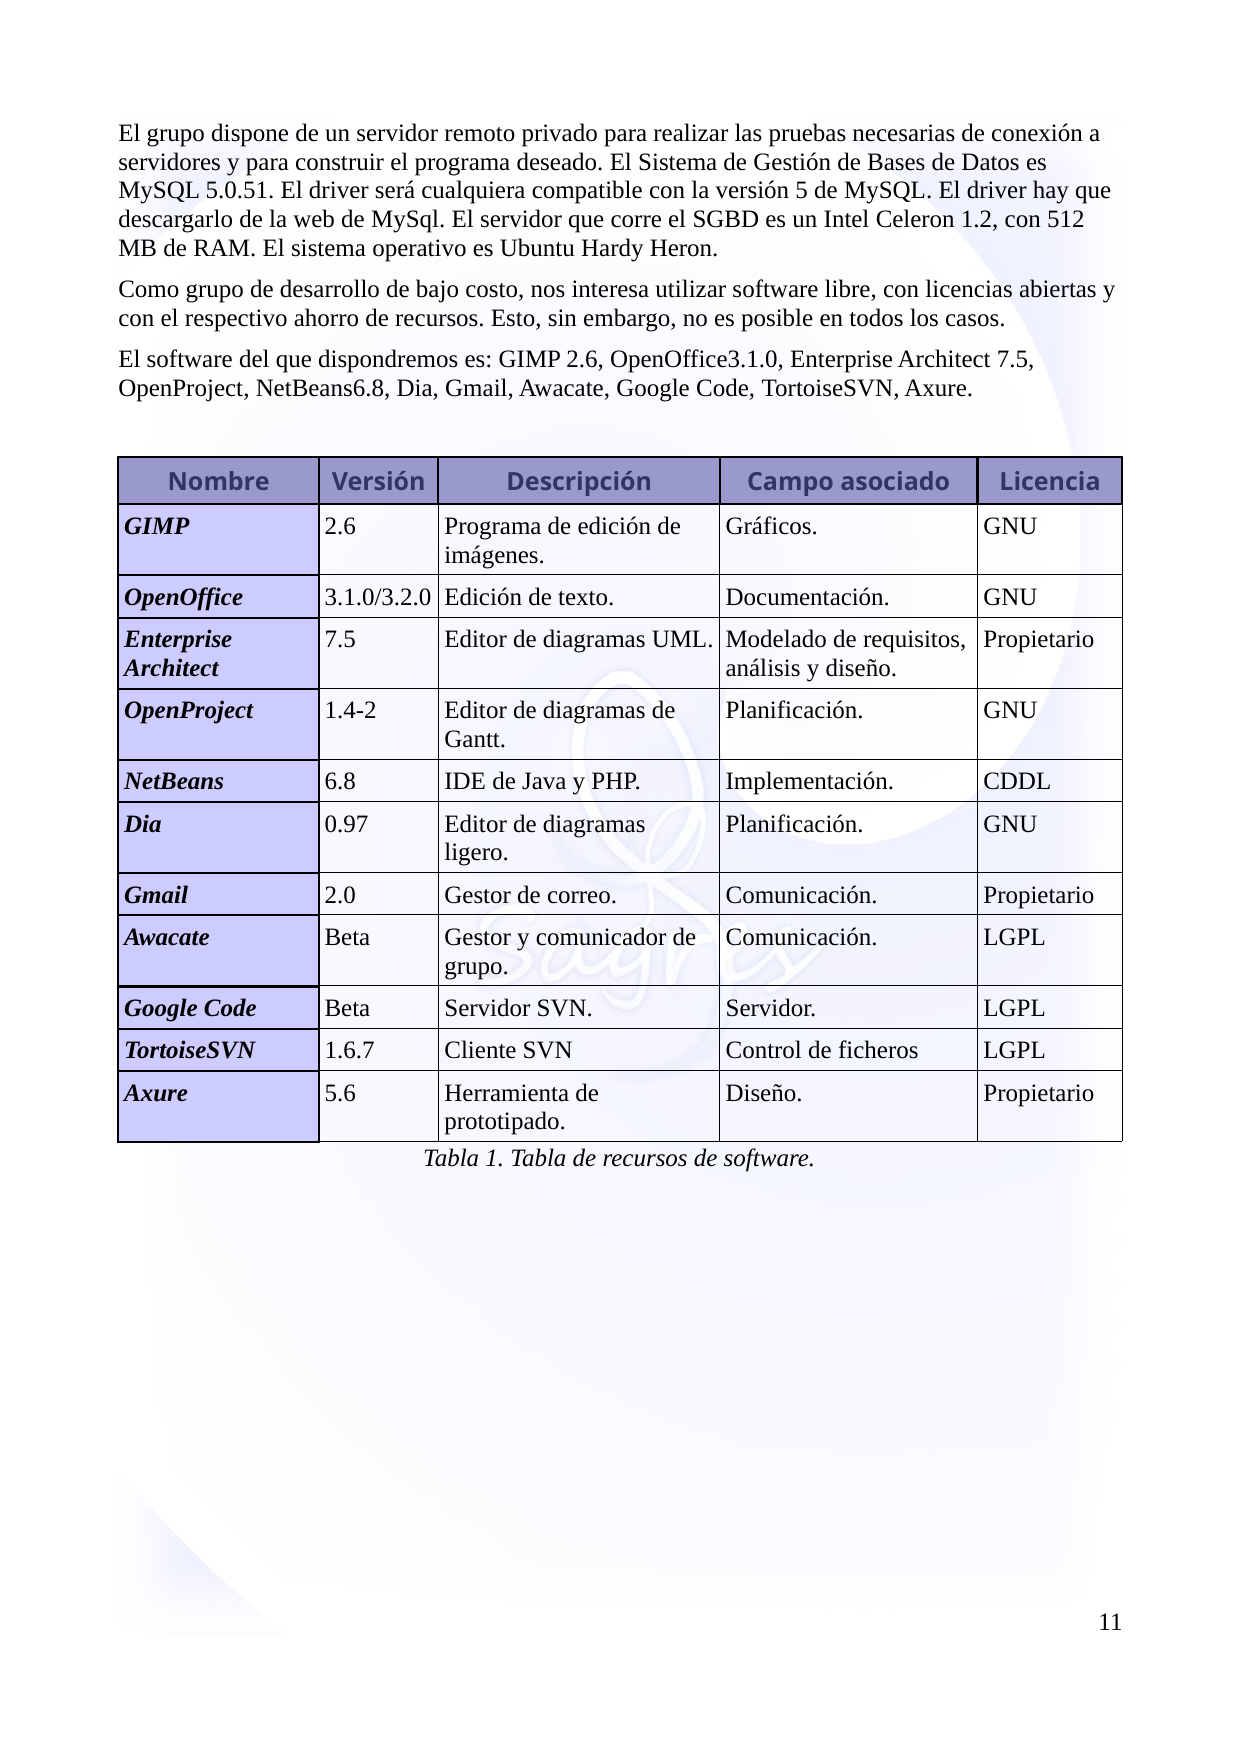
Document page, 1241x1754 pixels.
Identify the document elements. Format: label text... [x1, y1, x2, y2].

text El software del que dispondremos es: GIMP 2.6, OpenOffice3.1.0, Enterprise Architect 7.5, OpenProject, NetBeans6.8, Dia, Gmail, Awacate, Google Code, TortoiseSVN, Axure. [118, 344, 1122, 402]
table_cell 2.6 [320, 505, 438, 574]
table_cell 5.6 [320, 1071, 438, 1141]
picture [118, 332, 1122, 344]
table_cell 6.8 [320, 760, 438, 801]
table_cell Propietario [978, 873, 1122, 914]
table_header Nombre [119, 458, 318, 503]
table_cell Editor de diagramas de Gantt. [439, 689, 719, 759]
table_cell Gmail [119, 874, 318, 914]
table_cell Modelado de requisitos, análisis y diseño. [720, 618, 977, 688]
table_cell 1.6.7 [320, 1029, 438, 1070]
table_cell Diseño. [720, 1071, 977, 1141]
table_cell GIMP [119, 505, 318, 574]
picture [118, 1172, 1122, 1636]
table_cell Gráficos. [720, 505, 977, 574]
table_cell Programa de edición de imágenes. [439, 505, 719, 574]
table_cell 1.4-2 [320, 689, 438, 759]
table_cell Implementación. [720, 760, 977, 801]
table_cell Comunicación. [720, 915, 977, 985]
table_cell Servidor. [720, 986, 977, 1028]
table_cell Editor de diagramas ligero. [439, 802, 719, 872]
table_cell GNU [978, 689, 1122, 759]
table_cell 0.97 [320, 802, 438, 872]
table_cell Comunicación. [720, 873, 977, 914]
table_header Versión [320, 458, 437, 503]
table_cell Propietario [978, 618, 1122, 688]
text Tabla 1. Tabla de recursos de software. [118, 1143, 1122, 1172]
table_cell GNU [978, 802, 1122, 872]
table_cell Beta [320, 915, 438, 985]
text El grupo dispone de un servidor remoto privado para realizar las pruebas necesarias de conexión a servidores y para construir el programa deseado. El Sistema de Gestión de Bases de Datos es MySQL 5.0.51. El driver será cualquiera compatible con la versión 5 de MySQL. El driver hay que descargarlo de la web de MySql. El servidor que corre el SGBD es un Intel Celeron 1.2, con 512 MB de RAM. El sistema operativo es Ubuntu Hardy Heron. [118, 118, 1122, 262]
table_cell GNU [978, 575, 1122, 617]
table_cell Propietario [978, 1071, 1122, 1141]
table_cell Gestor y comunicador de grupo. [439, 915, 719, 985]
table_cell Documentación. [720, 575, 977, 617]
table_cell OpenOffice [119, 576, 318, 617]
table_cell 2.0 [320, 873, 438, 914]
table_cell NetBeans [119, 761, 318, 801]
table_header Campo asociado [721, 458, 976, 503]
table_cell 7.5 [320, 618, 438, 688]
table_cell 3.1.0/3.2.0 [320, 575, 438, 617]
table_cell Control de ficheros [720, 1029, 977, 1070]
table_cell Awacate [119, 916, 318, 985]
table_cell IDE de Java y PHP. [439, 760, 719, 801]
table_cell Enterprise Architect [119, 619, 318, 688]
table_cell CDDL [978, 760, 1122, 801]
table_header Descripción [439, 458, 719, 503]
table_cell Google Code [119, 988, 318, 1028]
table_cell TortoiseSVN [119, 1030, 318, 1070]
text Como grupo de desarrollo de bajo costo, nos interesa utilizar software libre, con licencias abiertas y con el respectivo ahorro de recursos. Esto, sin embargo, no es posible en todos los casos. [118, 274, 1122, 332]
table_cell Cliente SVN [439, 1029, 719, 1070]
table_cell Edición de texto. [439, 575, 719, 617]
table_cell Axure [119, 1072, 318, 1141]
table_cell OpenProject [119, 690, 318, 759]
picture [118, 262, 1122, 274]
table_cell LGPL [978, 1029, 1122, 1070]
table_cell Gestor de correo. [439, 873, 719, 914]
picture [118, 402, 1122, 456]
table_cell Dia [119, 803, 318, 872]
table_cell Planificación. [720, 802, 977, 872]
table_cell LGPL [978, 986, 1122, 1028]
table_header Licencia [979, 458, 1121, 503]
table_cell Editor de diagramas UML. [439, 618, 719, 688]
table_cell Herramienta de prototipado. [439, 1071, 719, 1141]
table_cell Planificación. [720, 689, 977, 759]
table_cell Servidor SVN. [439, 986, 719, 1028]
table_cell Beta [320, 986, 438, 1028]
table_cell GNU [978, 505, 1122, 574]
table_cell LGPL [978, 915, 1122, 985]
